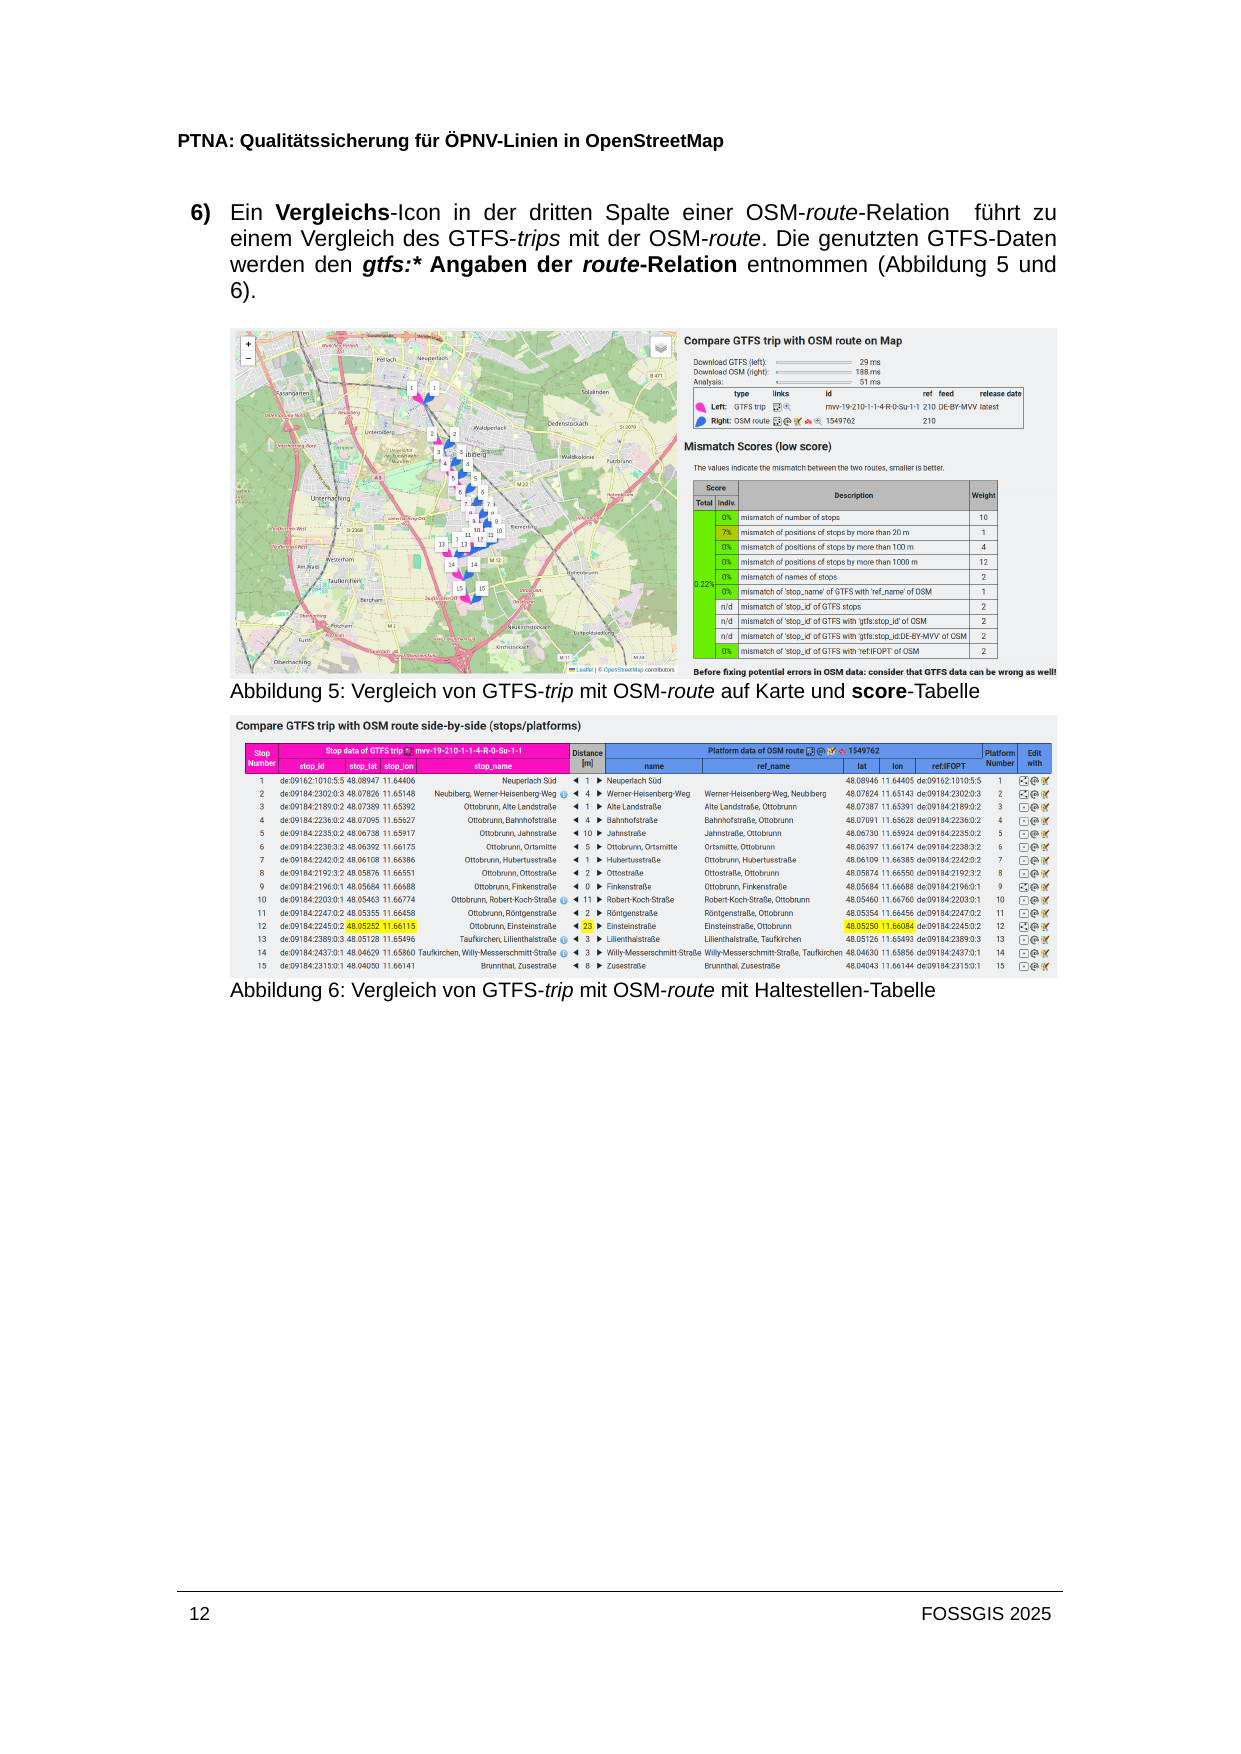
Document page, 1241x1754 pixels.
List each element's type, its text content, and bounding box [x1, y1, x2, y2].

picture [229, 715, 1058, 978]
picture [229, 328, 1058, 679]
table_header Ein Vergleichs-Icon in der dritten Spalte einer OSM-route-Relation führt zu einem Vergleich des GTFS-trips mit der OSM-route. Die genutzten GTFS-Daten werden den gtfs:* Angaben der route-Relation entnommen (Abbildung 5 und 6). [224, 181, 1063, 1008]
table_header 6) [177, 181, 224, 1008]
